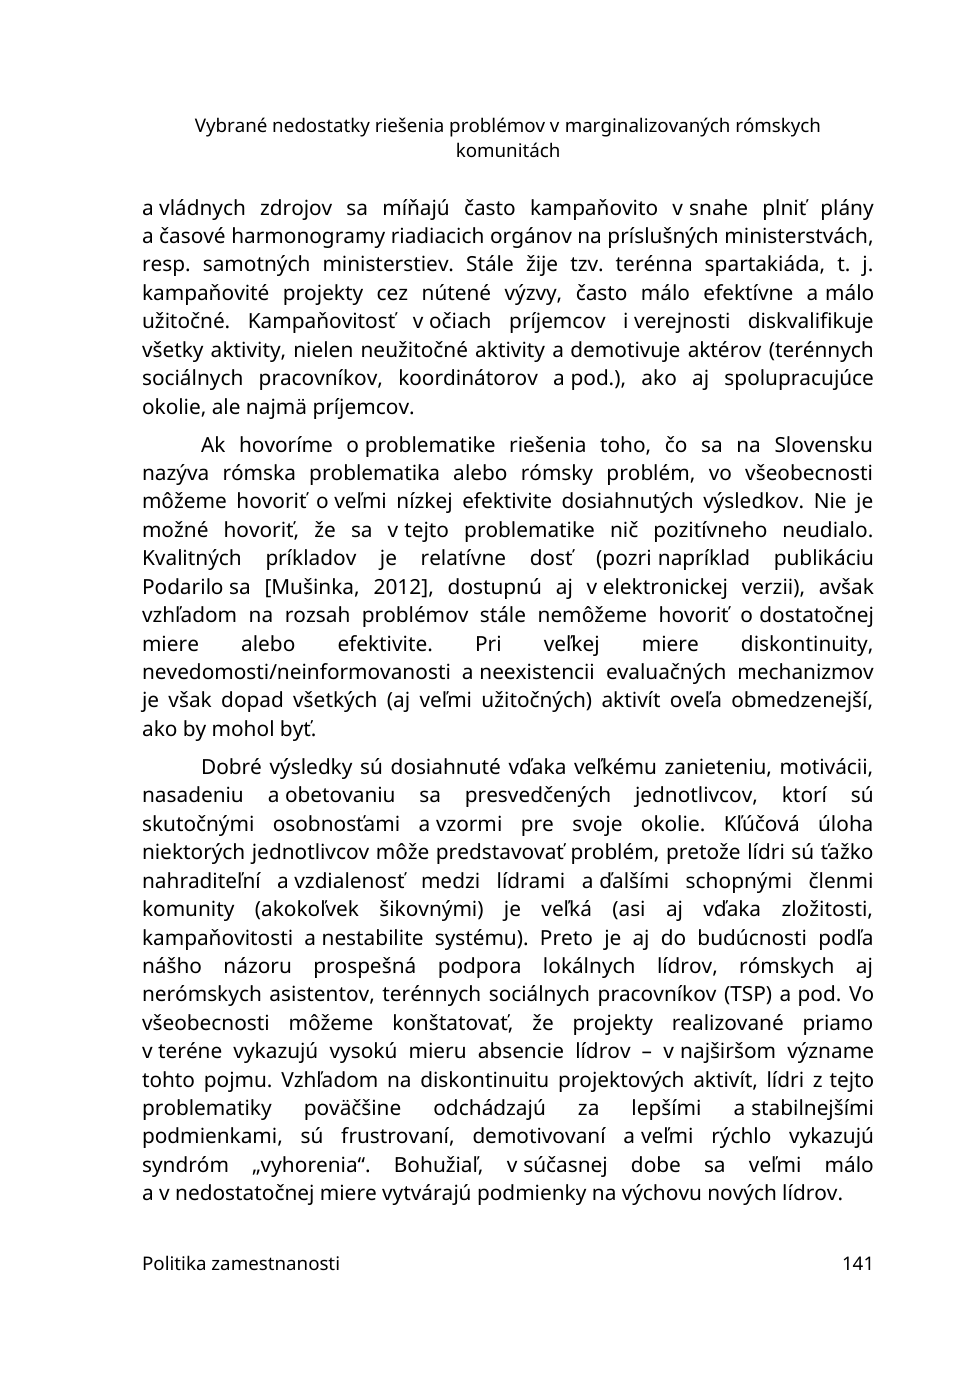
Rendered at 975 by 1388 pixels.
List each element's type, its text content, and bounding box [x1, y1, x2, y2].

text a vládnych zdrojov sa míňajú často kampaňovito v snahe plniť plány a časové harmonogramy riadiacich orgánov na príslušných ministerstvách, resp. samotných ministerstiev. Stále žije tzv. terénna spartakiáda, t. j. kampaňovité projekty cez nútené výzvy, často málo efektívne a málo užitočné. Kampaňovitosť v očiach príjemcov i verejnosti diskvalifikuje všetky aktivity, nielen neužitočné aktivity a demotivuje aktérov (terénnych sociálnych pracovníkov, koordinátorov a pod.), ako aj spolupracujúce okolie, ale najmä príjemcov. [142, 193, 874, 420]
text Ak hovoríme o problematike riešenia toho, čo sa na Slovensku nazýva rómska problematika alebo rómsky problém, vo všeobecnosti môžeme hovoriť o veľmi nízkej efektivite dosiahnutých výsledkov. Nie je možné hovoriť, že sa v tejto problematike nič pozitívneho neudialo. Kvalitných príkladov je relatívne dosť (pozri napríklad publikáciu Podarilo sa [Mušinka, 2012], dostupnú aj v elektronickej verzii), avšak vzhľadom na rozsah problémov stále nemôžeme hovoriť o dostatočnej miere alebo efektivite. Pri veľkej miere diskontinuity, nevedomosti/neinformovanosti a neexistencii evaluačných mechanizmov je však dopad všetkých (aj veľmi užitočných) aktivít oveľa obmedzenejší, ako by mohol byť. [142, 430, 874, 742]
text Dobré výsledky sú dosiahnuté vďaka veľkému zanieteniu, motivácii, nasadeniu a obetovaniu sa presvedčených jednotlivcov, ktorí sú skutočnými osobnosťami a vzormi pre svoje okolie. Kľúčová úloha niektorých jednotlivcov môže predstavovať problém, pretože lídri sú ťažko nahraditeľní a vzdialenosť medzi lídrami a ďalšími schopnými členmi komunity (akokoľvek šikovnými) je veľká (asi aj vďaka zložitosti, kampaňovitosti a nestabilite systému). Preto je aj do budúcnosti podľa nášho názoru prospešná podpora lokálnych lídrov, rómskych aj nerómskych asistentov, terénnych sociálnych pracovníkov (TSP) a pod. Vo všeobecnosti môžeme konštatovať, že projekty realizované priamo v teréne vykazujú vysokú mieru absencie lídrov – v najširšom význame tohto pojmu. Vzhľadom na diskontinuitu projektových aktivít, lídri z tejto problematiky poväčšine odchádzajú za lepšími a stabilnejšími podmienkami, sú frustrovaní, demotivovaní a veľmi rýchlo vykazujú syndróm „vyhorenia“. Bohužiaľ, v súčasnej dobe sa veľmi málo a v nedostatočnej miere vytvárajú podmienky na výchovu nových lídrov. [142, 752, 874, 1207]
